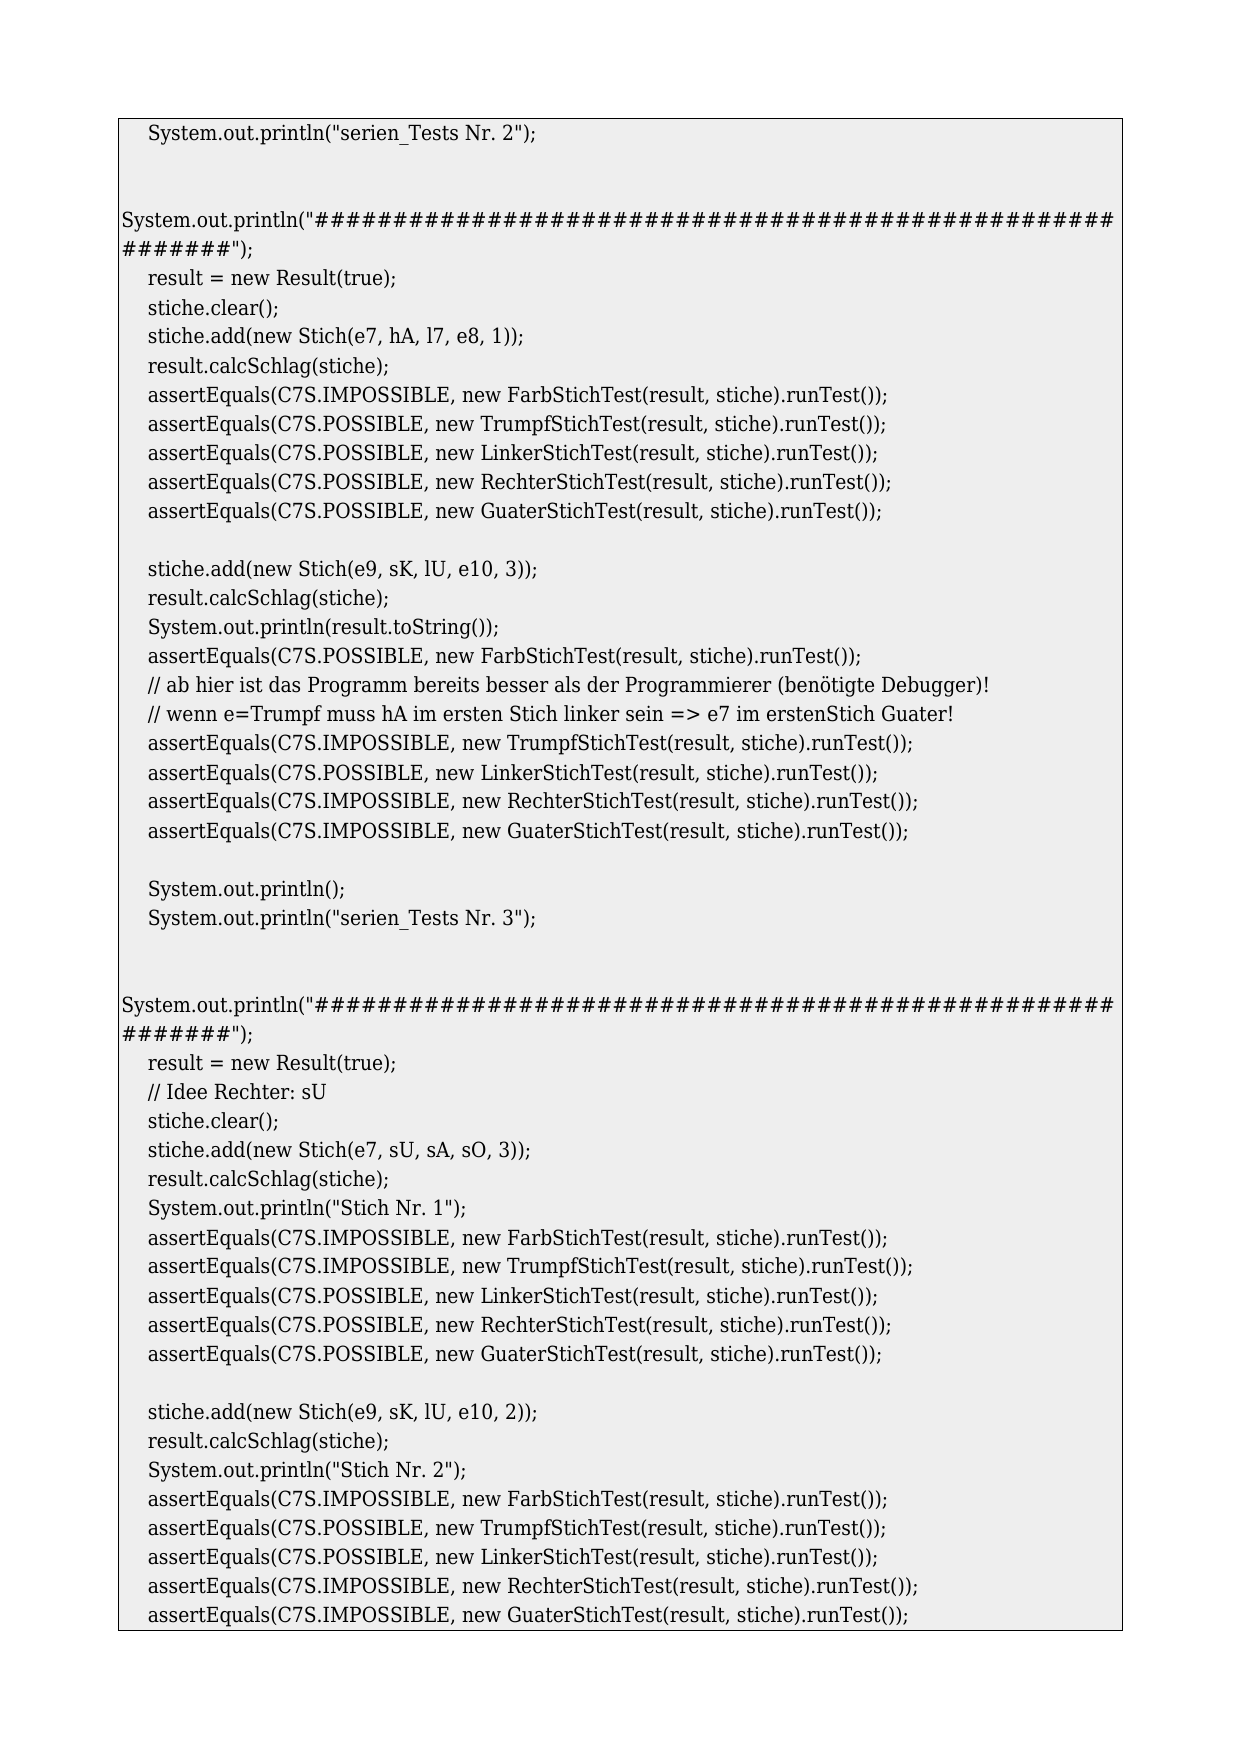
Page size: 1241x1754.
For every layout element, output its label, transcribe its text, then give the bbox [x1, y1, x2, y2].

text stiche.clear(); [119, 292, 1122, 320]
text assertEquals(C7S.POSSIBLE, new RechterStichTest(result, stiche).runTest()); [119, 467, 1122, 494]
text result.calcSchlag(stiche); [119, 1426, 1122, 1453]
text // wenn e=Trumpf muss hA im ersten Stich linker sein => e7 im erstenStich Guater! [119, 699, 1122, 727]
text // Idee Rechter: sU [119, 1077, 1122, 1104]
text assertEquals(C7S.IMPOSSIBLE, new FarbStichTest(result, stiche).runTest()); [119, 1484, 1122, 1511]
text System.out.println("Stich Nr. 2"); [119, 1455, 1122, 1482]
text assertEquals(C7S.IMPOSSIBLE, new GuaterStichTest(result, stiche).runTest()); [119, 816, 1122, 843]
text stiche.add(new Stich(e7, hA, l7, e8, 1)); [119, 322, 1122, 349]
text assertEquals(C7S.IMPOSSIBLE, new RechterStichTest(result, stiche).runTest()); [119, 1571, 1122, 1598]
text assertEquals(C7S.POSSIBLE, new FarbStichTest(result, stiche).runTest()); [119, 641, 1122, 668]
text assertEquals(C7S.IMPOSSIBLE, new TrumpfStichTest(result, stiche).runTest()); [119, 1252, 1122, 1279]
text result = new Result(true); [119, 263, 1122, 291]
text // ab hier ist das Programm bereits besser als der Programmierer (benötigte Debugger)! [119, 670, 1122, 698]
text assertEquals(C7S.POSSIBLE, new LinkerStichTest(result, stiche).runTest()); [119, 438, 1122, 465]
text assertEquals(C7S.POSSIBLE, new LinkerStichTest(result, stiche).runTest()); [119, 1542, 1122, 1569]
text stiche.add(new Stich(e9, sK, lU, e10, 2)); [119, 1397, 1122, 1424]
text stiche.add(new Stich(e9, sK, lU, e10, 3)); [119, 554, 1122, 581]
text assertEquals(C7S.POSSIBLE, new RechterStichTest(result, stiche).runTest()); [119, 1310, 1122, 1337]
text System.out.println("##########################################################"); [119, 932, 1122, 1046]
text System.out.println("##########################################################"); [119, 147, 1122, 262]
text assertEquals(C7S.IMPOSSIBLE, new FarbStichTest(result, stiche).runTest()); [119, 380, 1122, 407]
text System.out.println(result.toString()); [119, 612, 1122, 639]
text System.out.println("serien_Tests Nr. 2"); [119, 119, 1122, 145]
text assertEquals(C7S.IMPOSSIBLE, new GuaterStichTest(result, stiche).runTest()); [119, 1600, 1122, 1630]
text result.calcSchlag(stiche); [119, 583, 1122, 610]
text assertEquals(C7S.POSSIBLE, new GuaterStichTest(result, stiche).runTest()); [119, 496, 1122, 523]
text result.calcSchlag(stiche); [119, 351, 1122, 378]
text System.out.println("serien_Tests Nr. 3"); [119, 903, 1122, 930]
text assertEquals(C7S.IMPOSSIBLE, new FarbStichTest(result, stiche).runTest()); [119, 1222, 1122, 1250]
text System.out.println(); [119, 874, 1122, 901]
text assertEquals(C7S.POSSIBLE, new TrumpfStichTest(result, stiche).runTest()); [119, 1513, 1122, 1540]
text assertEquals(C7S.POSSIBLE, new GuaterStichTest(result, stiche).runTest()); [119, 1339, 1122, 1366]
text stiche.clear(); [119, 1106, 1122, 1133]
text assertEquals(C7S.IMPOSSIBLE, new TrumpfStichTest(result, stiche).runTest()); [119, 728, 1122, 756]
text result = new Result(true); [119, 1048, 1122, 1075]
text assertEquals(C7S.POSSIBLE, new LinkerStichTest(result, stiche).runTest()); [119, 1281, 1122, 1308]
text assertEquals(C7S.POSSIBLE, new TrumpfStichTest(result, stiche).runTest()); [119, 409, 1122, 436]
text stiche.add(new Stich(e7, sU, sA, sO, 3)); [119, 1135, 1122, 1163]
text assertEquals(C7S.IMPOSSIBLE, new RechterStichTest(result, stiche).runTest()); [119, 787, 1122, 814]
text System.out.println("Stich Nr. 1"); [119, 1193, 1122, 1221]
text result.calcSchlag(stiche); [119, 1164, 1122, 1192]
text assertEquals(C7S.POSSIBLE, new LinkerStichTest(result, stiche).runTest()); [119, 757, 1122, 785]
